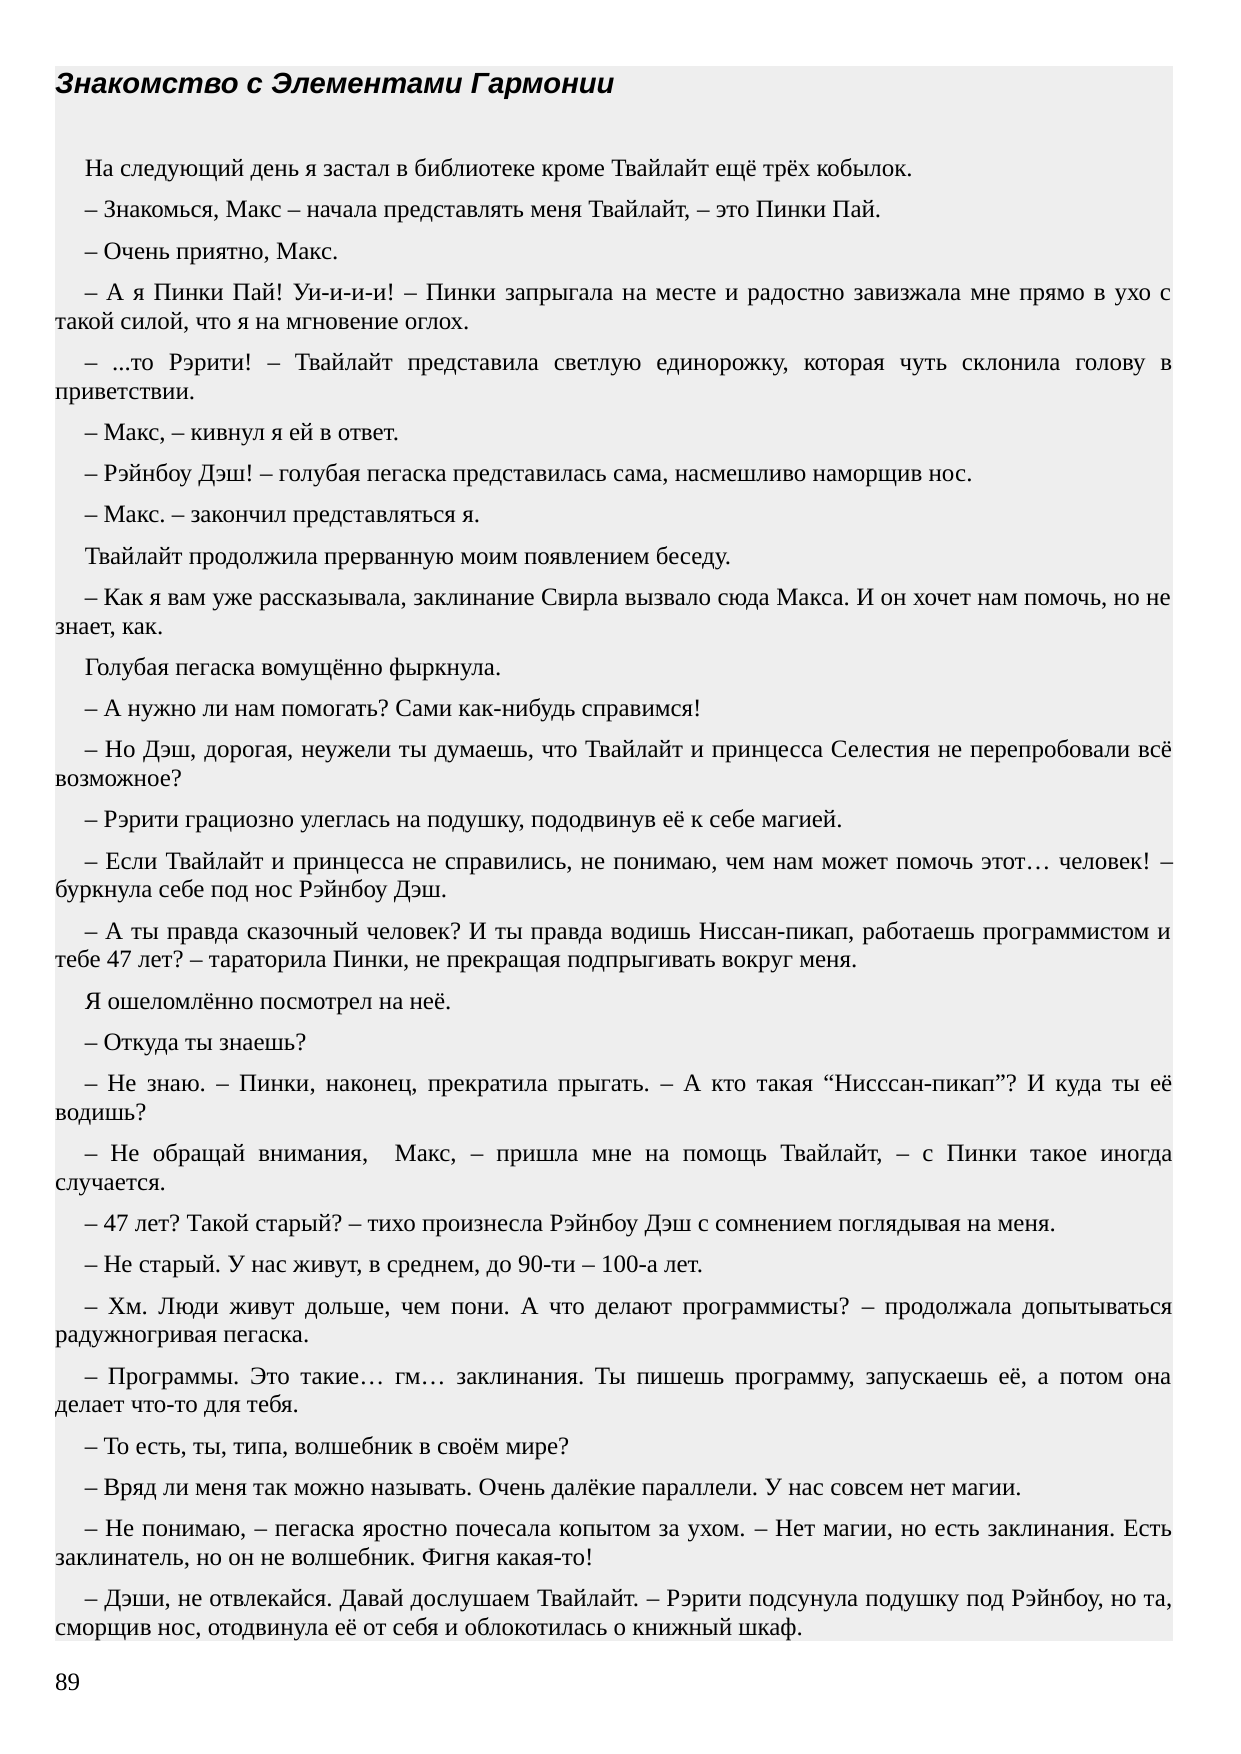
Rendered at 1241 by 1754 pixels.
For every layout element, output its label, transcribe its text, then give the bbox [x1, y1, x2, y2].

subtitle Знакомство с Элементами Гармонии [55, 66, 1173, 99]
text Твайлайт продолжила прерванную моим появлением беседу. [55, 541, 1173, 569]
text – Но Дэш, дорогая, неужели ты думаешь, что Твайлайт и принцесса Селестия не перепробовали всё возможное? [55, 734, 1173, 792]
text – Очень приятно, Макс. [55, 236, 1173, 264]
text – Не обращай внимания, Макс, – пришла мне на помощь Твайлайт, – с Пинки такое иногда случается. [55, 1138, 1173, 1196]
text – Макс. – закончил представляться я. [55, 499, 1173, 528]
text – Хм. Люди живут дольше, чем пони. А что делают программисты? – продолжала допытываться радужногривая пегаска. [55, 1291, 1173, 1348]
text – А нужно ли нам помогать? Сами как-нибудь справимся! [55, 693, 1173, 722]
text – То есть, ты, типа, волшебник в своём мире? [55, 1431, 1173, 1459]
text Голубая пегаска вомущённо фыркнула. [55, 652, 1173, 681]
text – Если Твайлайт и принцесса не справились, не понимаю, чем нам может помочь этот… человек! – буркнула себе под нос Рэйнбоу Дэш. [55, 846, 1173, 903]
text – Макс, – кивнул я ей в ответ. [55, 417, 1173, 446]
text – Знакомься, Макс – начала представлять меня Твайлайт, – это Пинки Пай. [55, 194, 1173, 223]
text – Не понимаю, – пегаска яростно почесала копытом за ухом. – Нет магии, но есть заклинания. Есть заклинатель, но он не волшебник. Фигня какая-то! [55, 1513, 1173, 1571]
text – Программы. Это такие… гм… заклинания. Ты пишешь программу, запускаешь её, а потом она делает что-то для тебя. [55, 1361, 1173, 1418]
text – А ты правда сказочный человек? И ты правда водишь Ниссан-пикап, работаешь программистом и тебе 47 лет? – тараторила Пинки, не прекращая подпрыгивать вокруг меня. [55, 916, 1173, 973]
text – Рэйнбоу Дэш! – голубая пегаска представилась сама, насмешливо наморщив нос. [55, 458, 1173, 487]
text – Как я вам уже рассказывала, заклинание Свирла вызвало сюда Макса. И он хочет нам помочь, но не знает, как. [55, 582, 1173, 639]
text На следующий день я застал в библиотеке кроме Твайлайт ещё трёх кобылок. [55, 153, 1173, 182]
text Я ошеломлённо посмотрел на неё. [55, 986, 1173, 1014]
text – Не знаю. – Пинки, наконец, прекратила прыгать. – А кто такая “Нисссан-пикап”? И куда ты её водишь? [55, 1068, 1173, 1126]
text – Откуда ты знаешь? [55, 1027, 1173, 1056]
text – 47 лет? Такой старый? – тихо произнесла Рэйнбоу Дэш с сомнением поглядывая на меня. [55, 1208, 1173, 1237]
text – ...то Рэрити! – Твайлайт представила светлую единорожку, которая чуть склонила голову в приветствии. [55, 347, 1173, 404]
text – А я Пинки Пай! Уи-и-и-и! – Пинки запрыгала на месте и радостно завизжала мне прямо в ухо с такой силой, что я на мгновение оглох. [55, 277, 1173, 334]
text – Вряд ли меня так можно называть. Очень далёкие параллели. У нас совсем нет магии. [55, 1472, 1173, 1501]
text – Дэши, не отвлекайся. Давай дослушаем Твайлайт. – Рэрити подсунула подушку под Рэйнбоу, но та, сморщив нос, отодвинула её от себя и облокотилась о книжный шкаф. [55, 1583, 1173, 1641]
text – Не старый. У нас живут, в среднем, до 90-ти – 100-а лет. [55, 1249, 1173, 1278]
text – Рэрити грациозно улеглась на подушку, пододвинув её к себе магией. [55, 804, 1173, 833]
